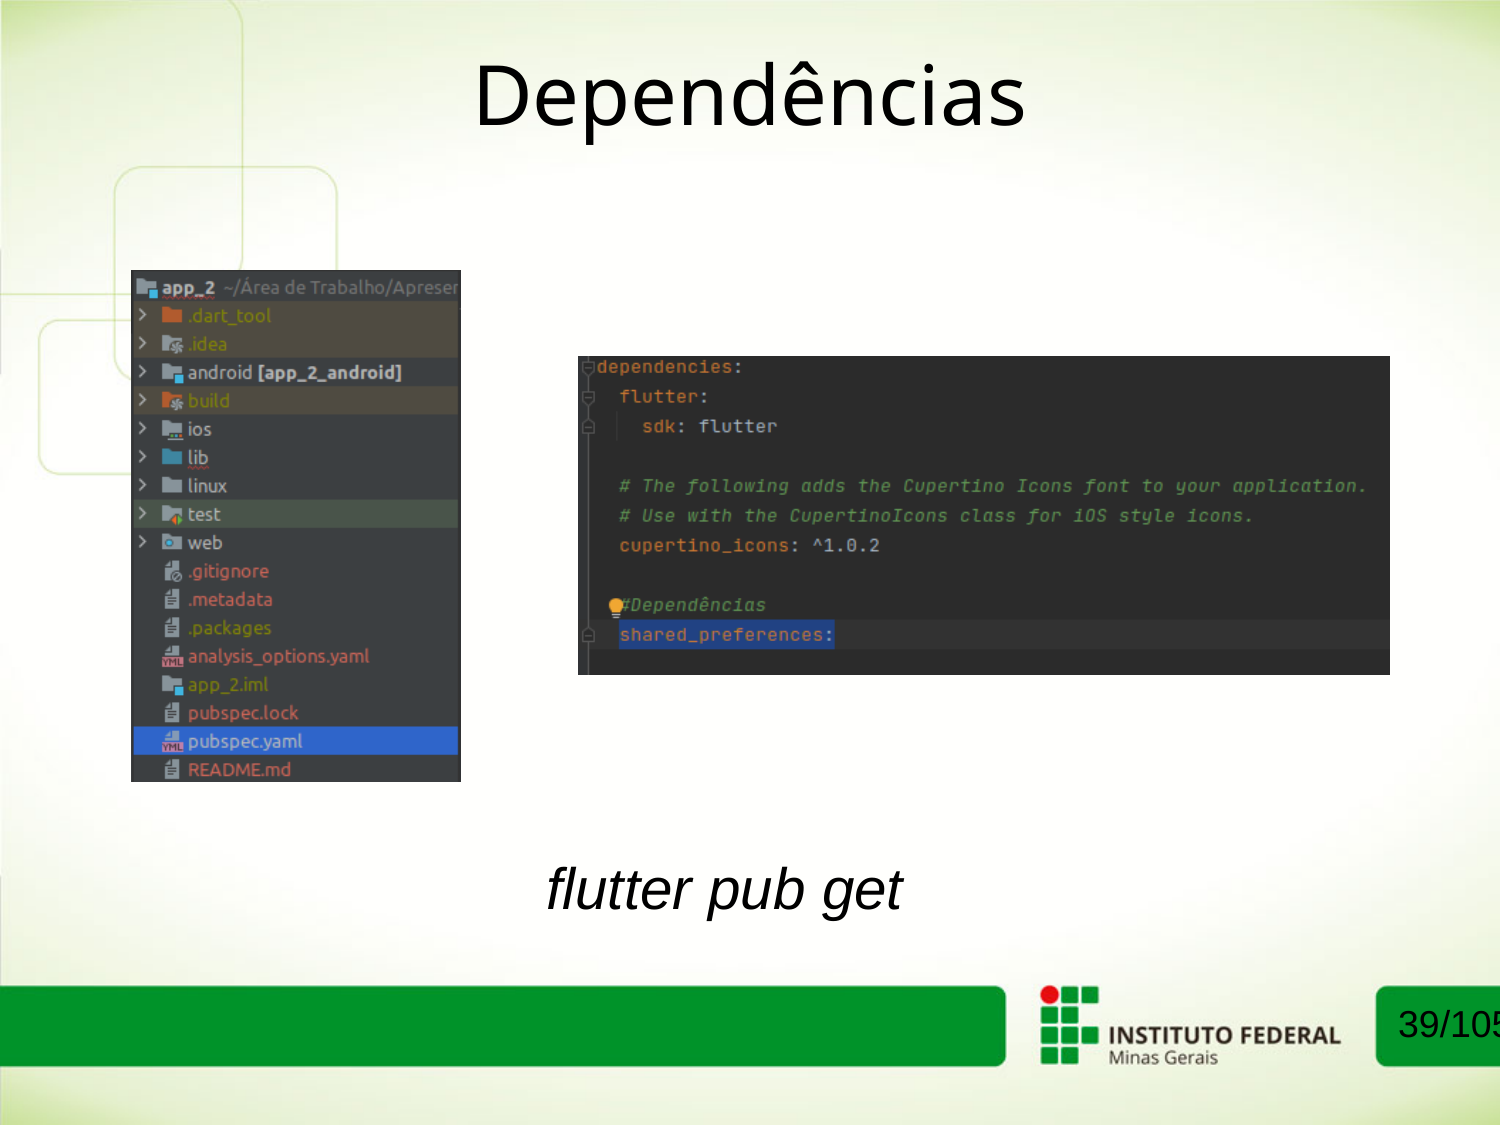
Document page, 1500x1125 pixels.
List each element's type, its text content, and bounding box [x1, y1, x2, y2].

text_box Dependências [74, 30, 1425, 155]
picture [0, 0, 1500, 1125]
text_box flutter pub get [546, 797, 975, 975]
